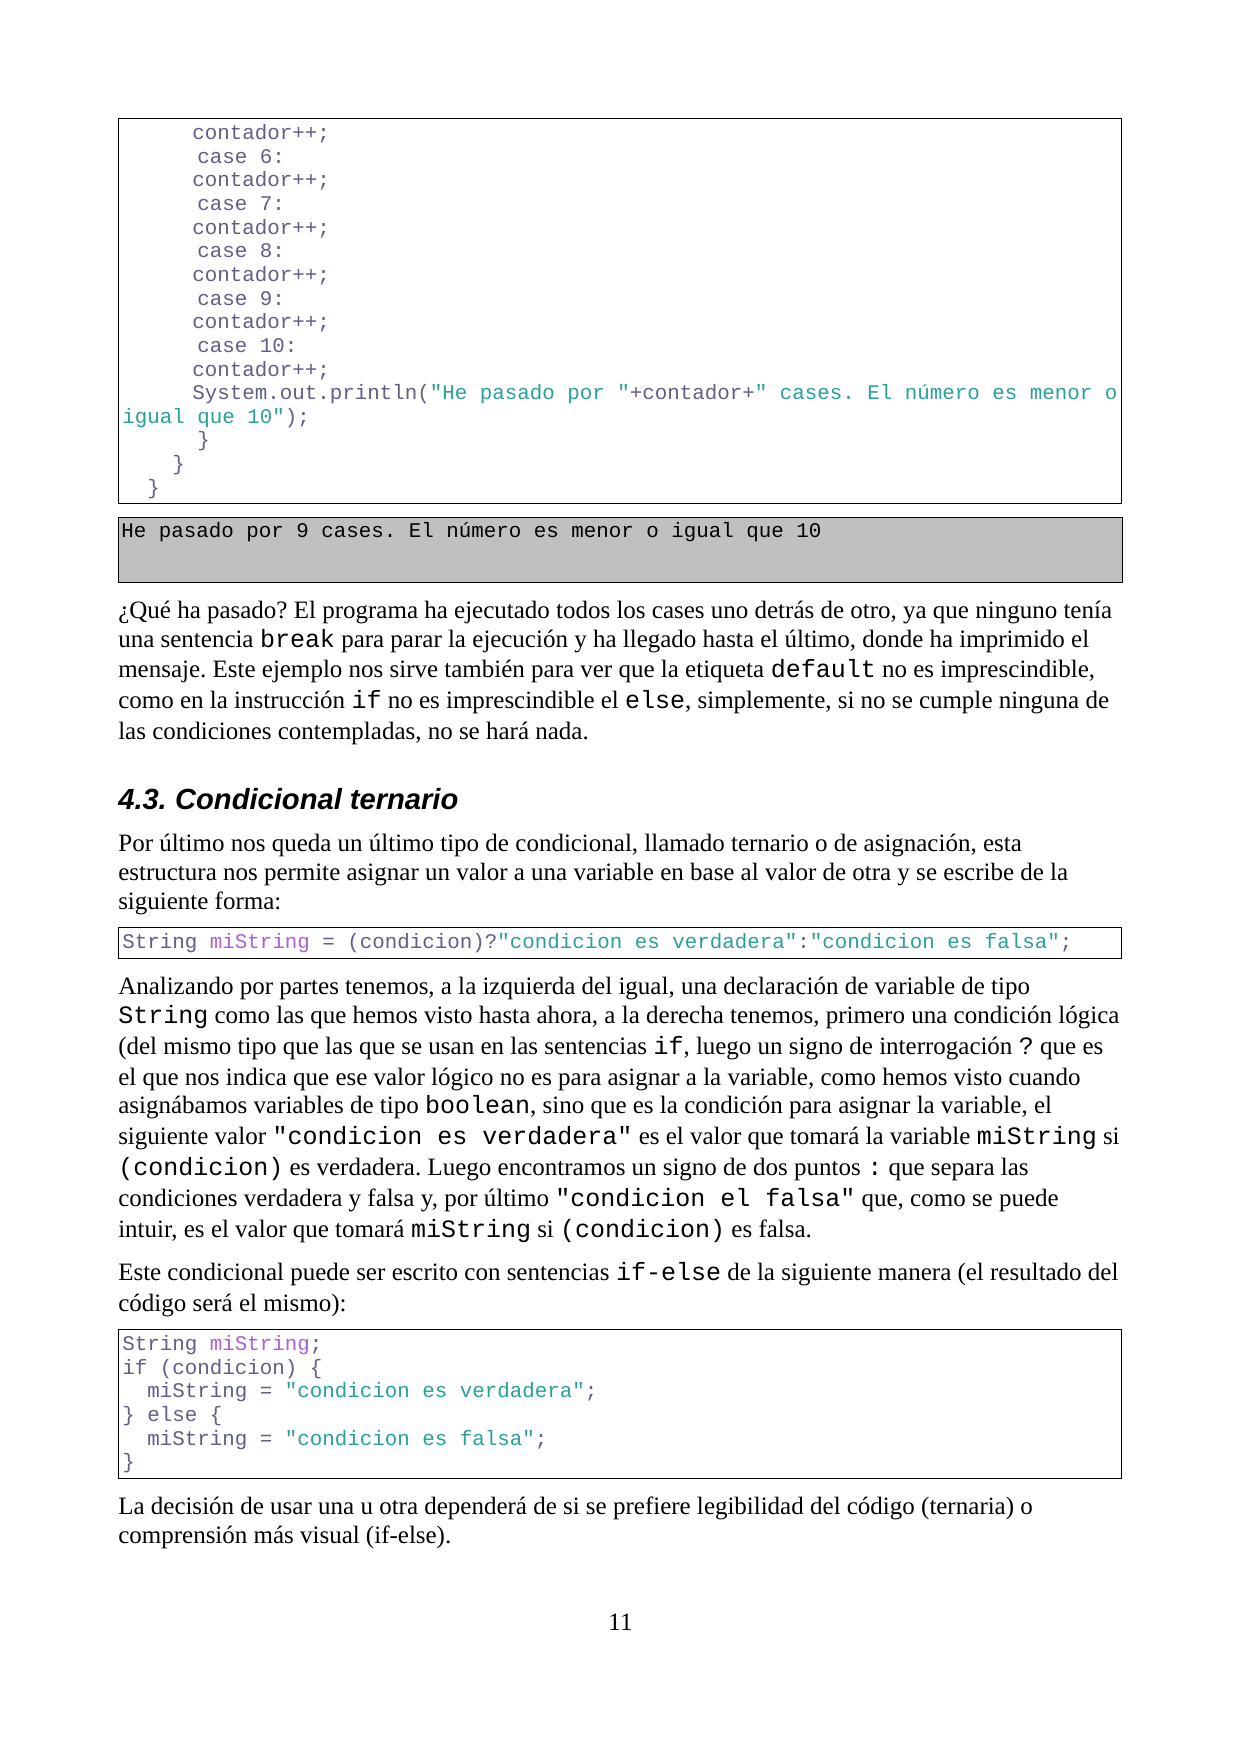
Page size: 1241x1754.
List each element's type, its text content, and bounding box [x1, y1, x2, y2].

text case 10: [119, 331, 1121, 354]
text miString = "condicion es verdadera"; [119, 1376, 1121, 1400]
subtitle Condicional ternario [118, 782, 1122, 816]
text case 6: [119, 142, 1121, 165]
text contador++; [119, 260, 1121, 284]
text } [119, 1447, 1121, 1478]
text } [119, 449, 1121, 473]
text String miString = (condicion)?"condicion es verdadera":"condicion es falsa"; [119, 928, 1121, 958]
text He pasado por 9 cases. El número es menor o igual que 10 [119, 518, 1122, 543]
text if (condicion) { [119, 1353, 1121, 1376]
text miString = "condicion es falsa"; [119, 1424, 1121, 1447]
text case 9: [119, 284, 1121, 307]
text case 8: [119, 236, 1121, 260]
text contador++; [119, 307, 1121, 331]
text Por último nos queda un último tipo de condicional, llamado ternario o de asignación, esta estructura nos permite asignar un valor a una variable en base al valor de otra y se escribe de la siguiente forma: [118, 828, 1122, 915]
text } [119, 426, 1121, 449]
text Este condicional puede ser escrito con sentencias if-else de la siguiente manera (el resultado del código será el mismo): [118, 1257, 1122, 1317]
text contador++; [119, 165, 1121, 189]
text contador++; [119, 354, 1121, 378]
text System.out.println("He pasado por "+contador+" cases. El número es menor o igual que 10"); [119, 378, 1121, 426]
text contador++; [119, 213, 1121, 236]
text } [119, 473, 1121, 503]
text case 7: [119, 189, 1121, 213]
text String miString; [119, 1330, 1121, 1353]
text ¿Qué ha pasado? El programa ha ejecutado todos los cases uno detrás de otro, ya que ninguno tenía una sentencia break para parar la ejecución y ha llegado hasta el último, donde ha imprimido el mensaje. Este ejemplo nos sirve también para ver que la etiqueta default no es imprescindible, como en la instrucción if no es imprescindible el else, simplemente, si no se cumple ninguna de las condiciones contempladas, no se hará nada. [118, 595, 1122, 745]
text contador++; [119, 119, 1121, 142]
text Analizando por partes tenemos, a la izquierda del igual, una declaración de variable de tipo String como las que hemos visto hasta ahora, a la derecha tenemos, primero una condición lógica (del mismo tipo que las que se usan en las sentencias if, luego un signo de interrogación ? que es el que nos indica que ese valor lógico no es para asignar a la variable, como hemos visto cuando asignábamos variables de tipo boolean, sino que es la condición para asignar la variable, el siguiente valor "condicion es verdadera" es el valor que tomará la variable miString si (condicion) es verdadera. Luego encontramos un signo de dos puntos : que separa las condiciones verdadera y falsa y, por último "condicion el falsa" que, como se puede intuir, es el valor que tomará miString si (condicion) es falsa. [118, 971, 1122, 1244]
text La decisión de usar una u otra dependerá de si se prefiere legibilidad del código (ternaria) o comprensión más visual (if-else). [118, 1491, 1122, 1549]
text } else { [119, 1400, 1121, 1424]
